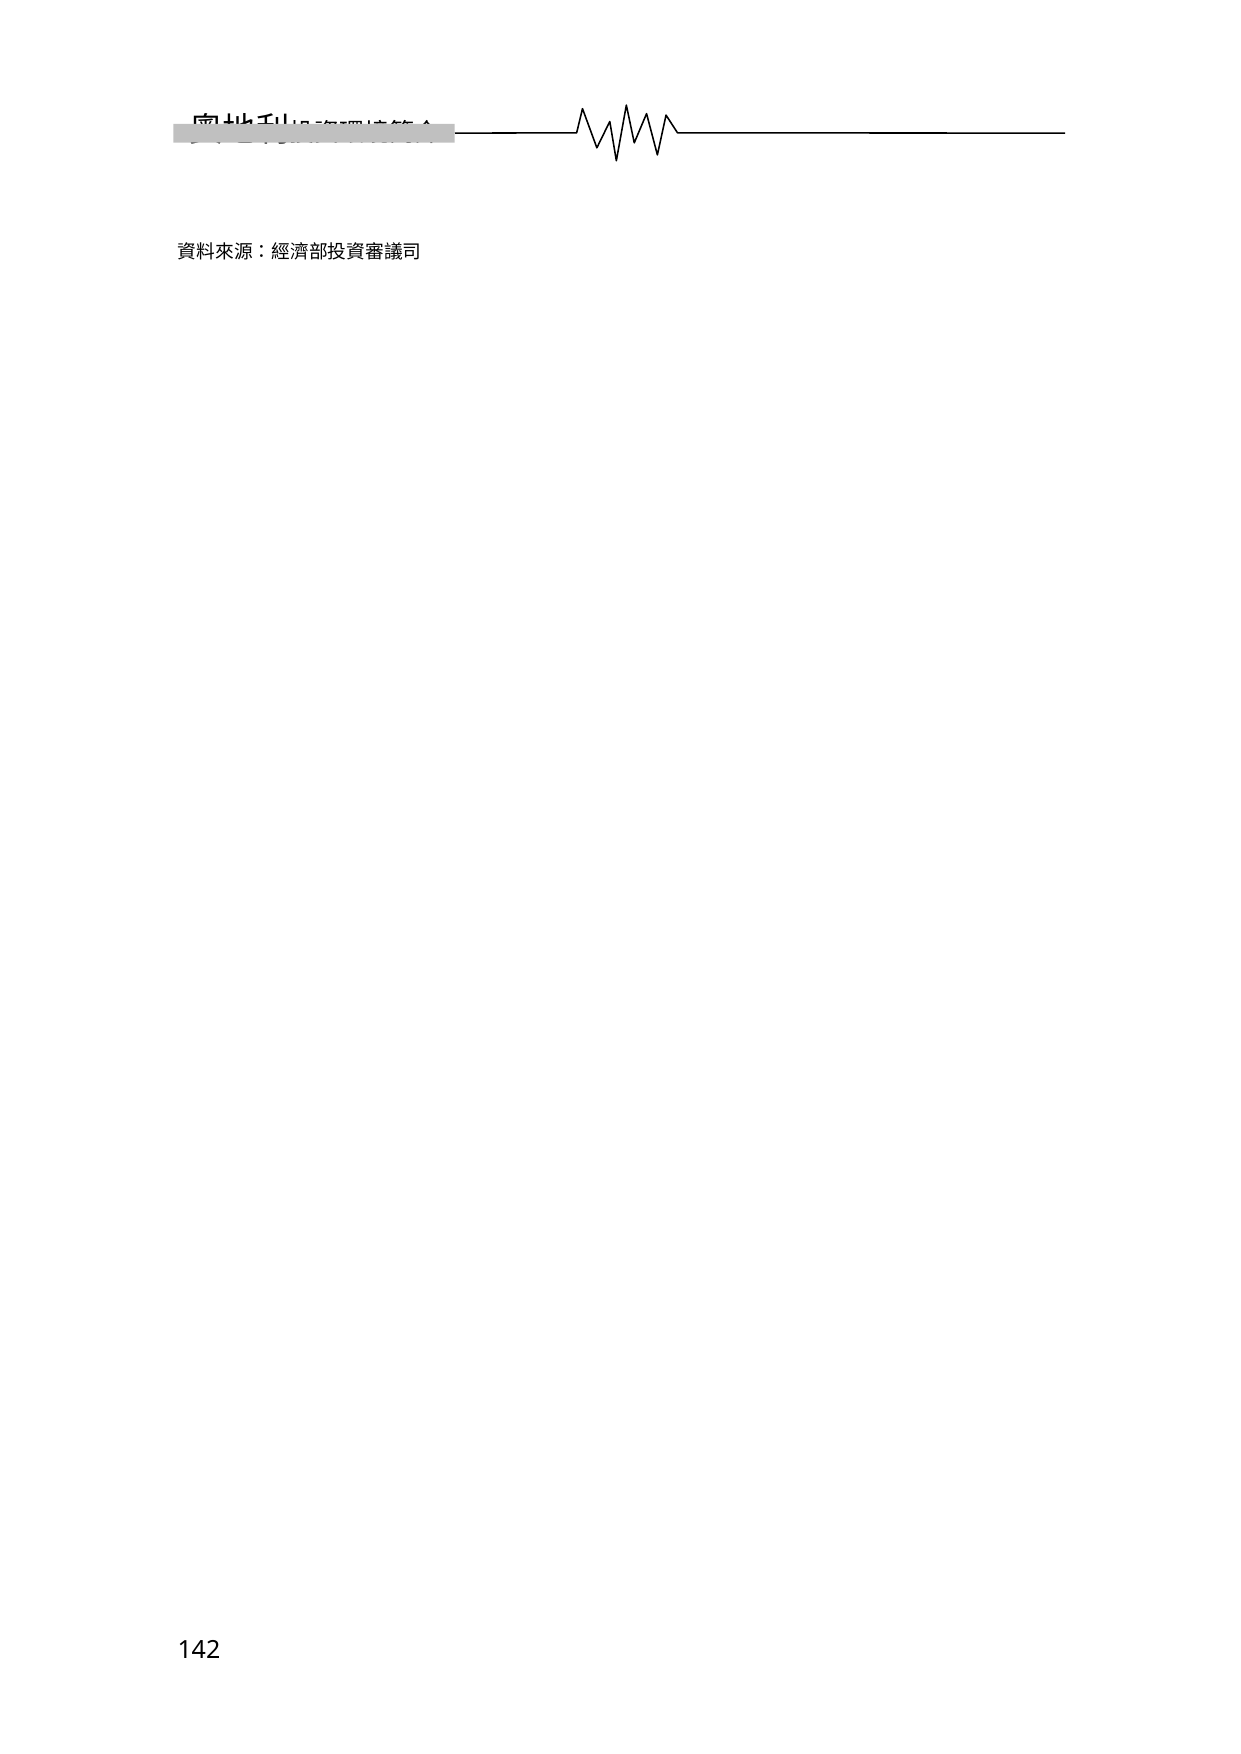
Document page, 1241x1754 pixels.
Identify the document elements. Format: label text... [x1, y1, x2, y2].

text 資料來源：經濟部投資審議司 [178, 237, 1063, 264]
